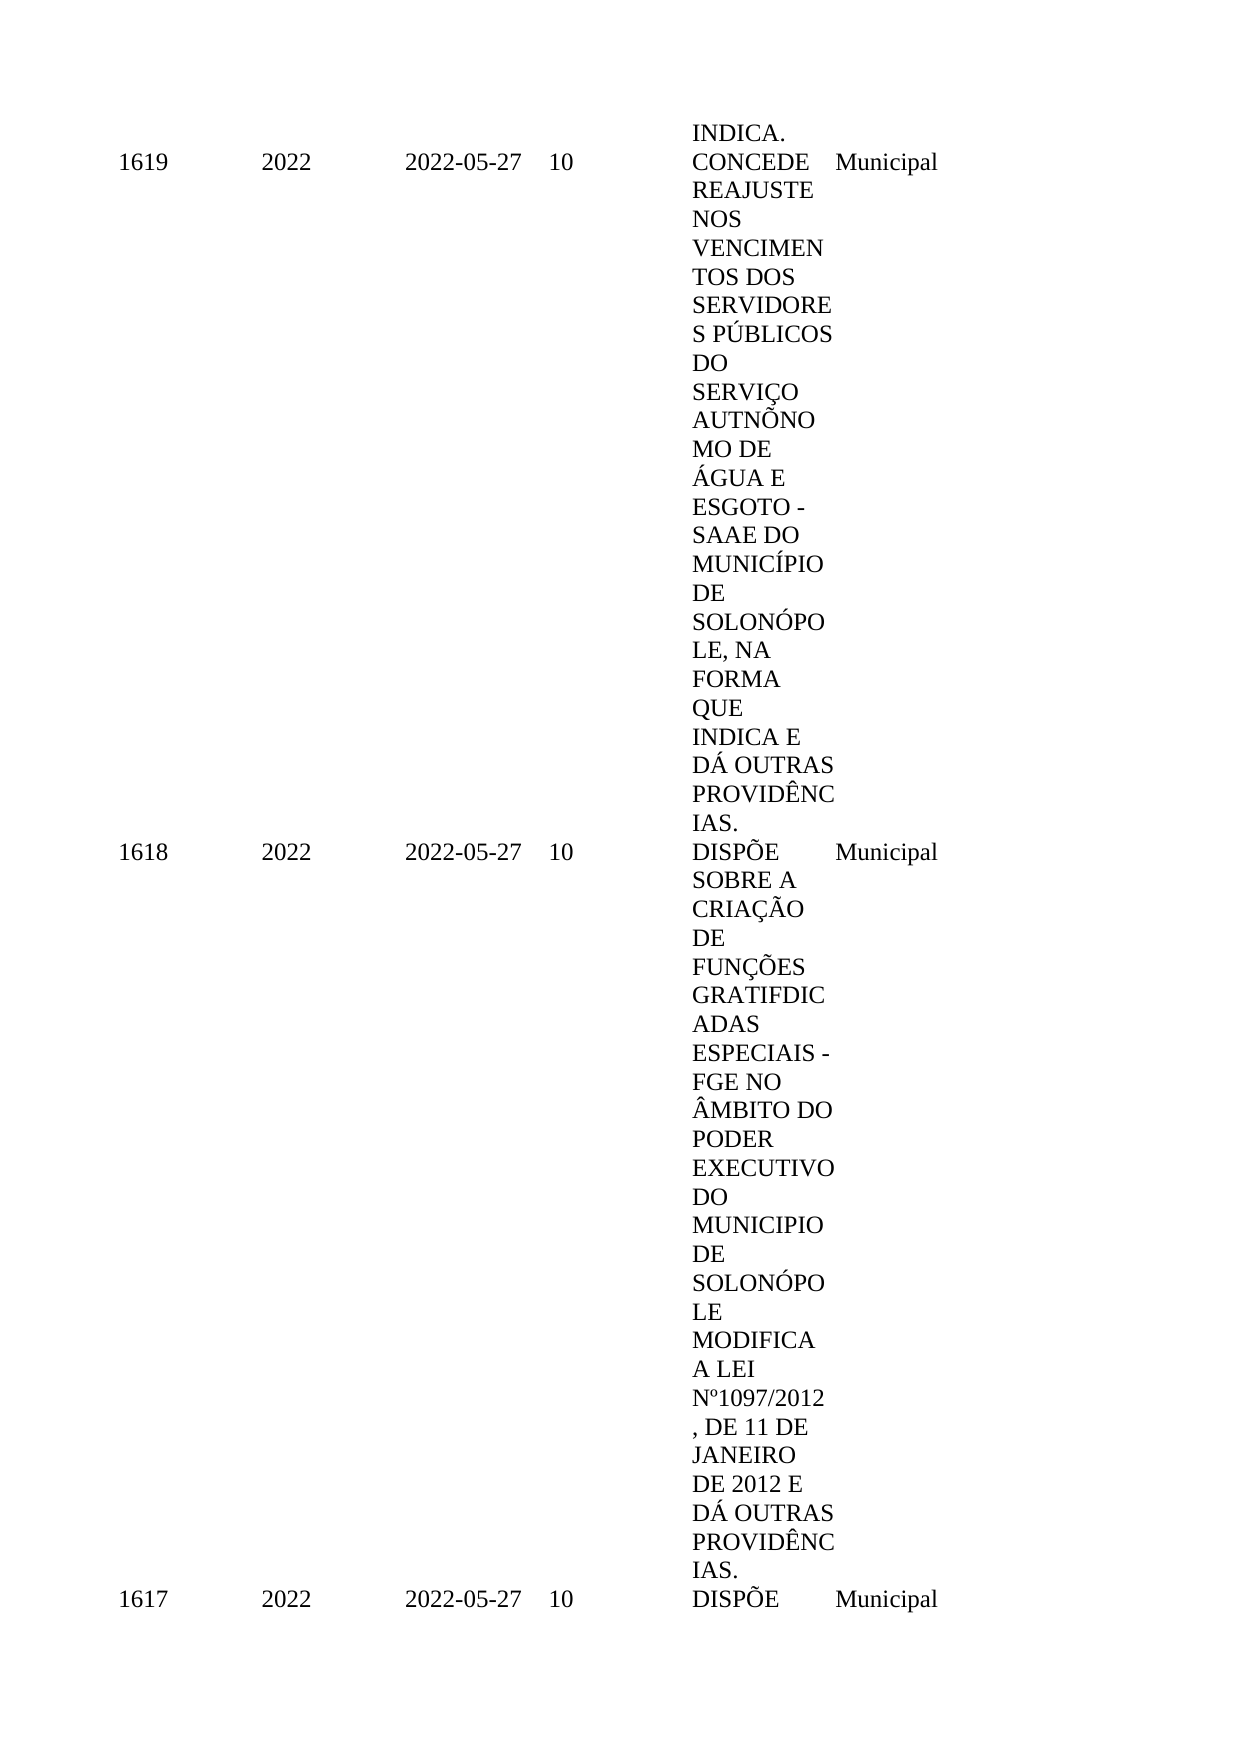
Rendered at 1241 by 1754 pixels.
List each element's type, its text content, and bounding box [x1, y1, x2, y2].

table_cell 1617 [118, 1584, 261, 1613]
table_cell INDICA. [692, 118, 835, 147]
table_cell DISPÕE [692, 1584, 835, 1613]
table_cell 2022 [261, 837, 405, 1584]
table_cell 2022-05-27 [405, 147, 548, 837]
table_cell [979, 118, 1122, 147]
table_cell [979, 837, 1122, 1584]
table_cell [261, 118, 405, 147]
table_cell 10 [548, 1584, 692, 1613]
table_cell [118, 118, 261, 147]
table_cell [835, 118, 979, 147]
table_cell 10 [548, 837, 692, 1584]
table_cell [405, 118, 548, 147]
table_cell 2022 [261, 147, 405, 837]
table_cell 1619 [118, 147, 261, 837]
table_cell 10 [548, 147, 692, 837]
table_cell Municipal [835, 147, 979, 837]
table_cell [548, 118, 692, 147]
table_cell Municipal [835, 1584, 979, 1613]
table_cell 2022 [261, 1584, 405, 1613]
table_cell [979, 147, 1122, 837]
table_cell 1618 [118, 837, 261, 1584]
table_cell [979, 1584, 1122, 1613]
table_cell Municipal [835, 837, 979, 1584]
table_cell CONCEDE REAJUSTE NOS VENCIMENTOS DOS SERVIDORES PÚBLICOS DO SERVIÇO AUTNÕNOMO DE ÁGUA E ESGOTO - SAAE DO MUNICÍPIO DE SOLONÓPOLE, NA FORMA QUE INDICA E DÁ OUTRAS PROVIDÊNCIAS. [692, 147, 835, 837]
table_cell 2022-05-27 [405, 1584, 548, 1613]
table_cell DISPÕE SOBRE A CRIAÇÃO DE FUNÇÕES GRATIFDICADAS ESPECIAIS - FGE NO ÂMBITO DO PODER EXECUTIVO DO MUNICIPIO DE SOLONÓPOLE MODIFICA A LEI Nº1097/2012 , DE 11 DE JANEIRO DE 2012 E DÁ OUTRAS PROVIDÊNCIAS. [692, 837, 835, 1584]
table_cell 2022-05-27 [405, 837, 548, 1584]
